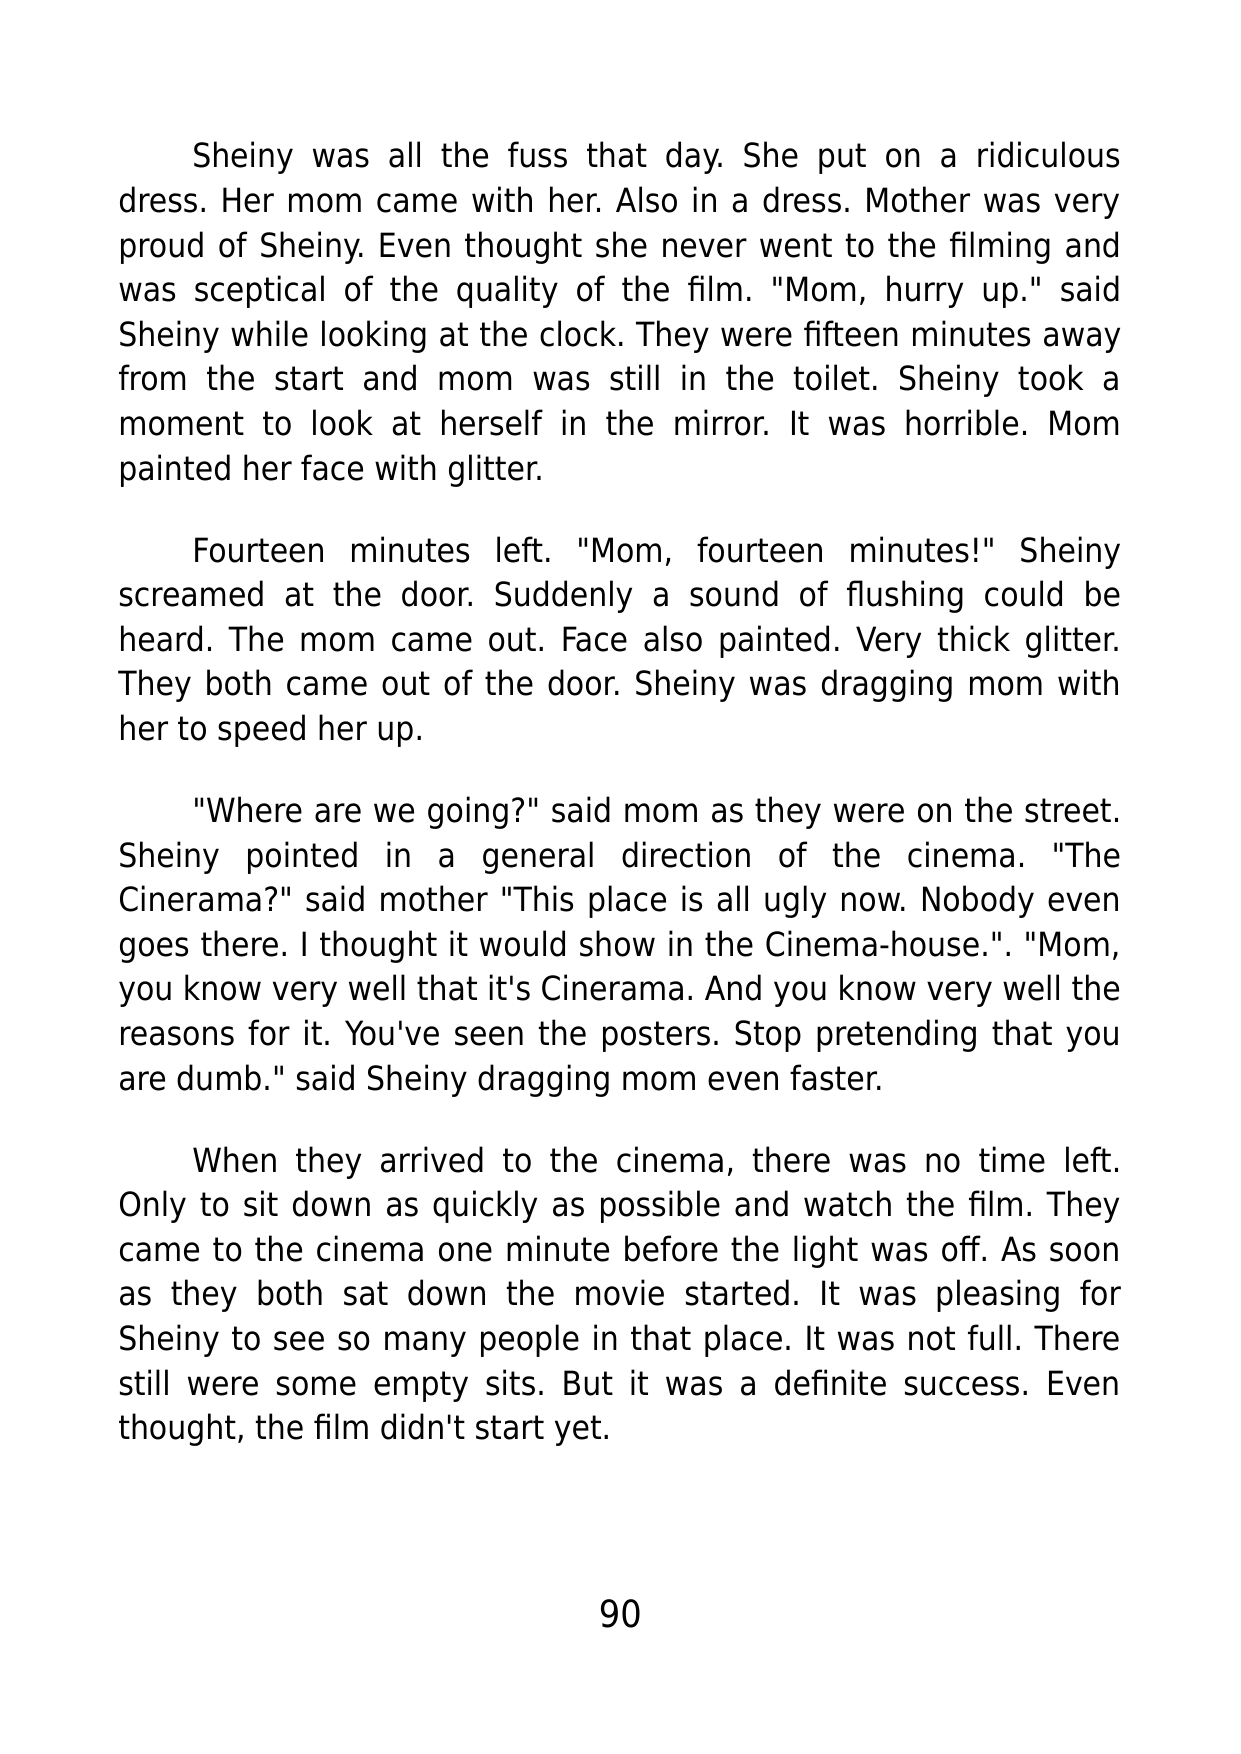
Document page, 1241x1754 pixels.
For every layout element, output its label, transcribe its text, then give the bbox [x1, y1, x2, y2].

text "Where are we going?" said mom as they were on the street. Sheiny pointed in a general direction of the cinema. "The Cinerama?" said mother "This place is all ugly now. Nobody even goes there. I thought it would show in the Cinema-house.". "Mom, you know very well that it's Cinerama. And you know very well the reasons for it. You've seen the posters. Stop pretending that you are dumb." said Sheiny dragging mom even faster. [118, 791, 1122, 1098]
text Sheiny was all the fuss that day. She put on a ridiculous dress. Her mom came with her. Also in a dress. Mother was very proud of Sheiny. Even thought she never went to the filming and was sceptical of the quality of the film. "Mom, hurry up." said Sheiny while looking at the clock. They were fifteen minutes away from the start and mom was still in the toilet. Sheiny took a moment to look at herself in the mirror. It was horrible. Mom painted her face with glitter. [118, 137, 1122, 488]
text Fourteen minutes left. "Mom, fourteen minutes!" Sheiny screamed at the door. Suddenly a sound of flushing could be heard. The mom came out. Face also painted. Very thick glitter. They both came out of the door. Sheiny was dragging mom with her to speed her up. [118, 531, 1122, 748]
text When they arrived to the cinema, there was no time left. Only to sit down as quickly as possible and watch the film. They came to the cinema one minute before the light was off. As soon as they both sat down the movie started. It was pleasing for Sheiny to see so many people in that place. It was not full. There still were some empty sits. But it was a definite success. Even thought, the film didn't start yet. [118, 1141, 1122, 1447]
